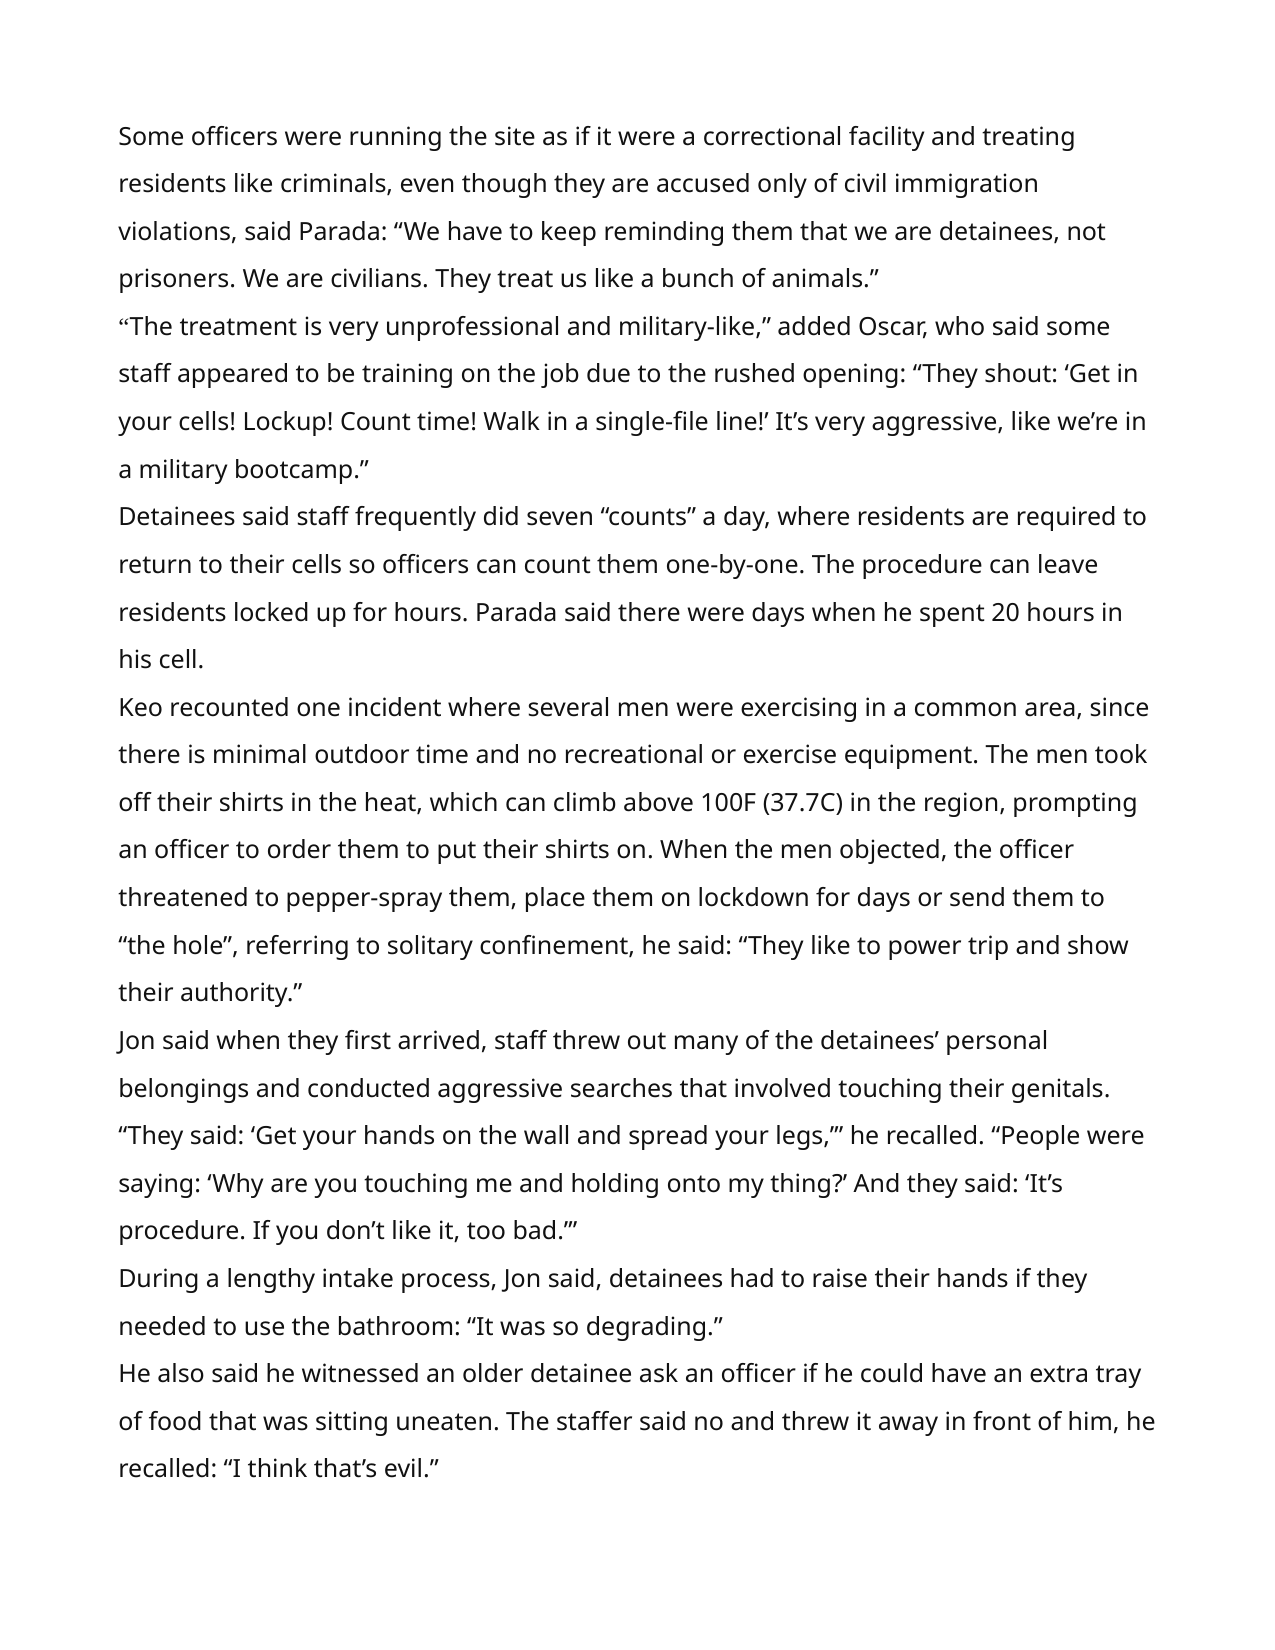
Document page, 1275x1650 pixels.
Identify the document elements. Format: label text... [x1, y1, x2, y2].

text During a lengthy intake process, Jon said, detainees had to raise their hands if they needed to use the bathroom: “It was so degrading.” [118, 1261, 1157, 1342]
text He also said he witnessed an older detainee ask an officer if he could have an extra tray of food that was sitting uneaten. The staffer said no and threw it away in front of him, he recalled: “I think that’s evil.” [118, 1356, 1157, 1485]
text Jon said when they first arrived, staff threw out many of the detainees’ personal belongings and conducted aggressive searches that involved touching their genitals. “They said: ‘Get your hands on the wall and spread your legs,’” he recalled. “People were saying: ‘Why are you touching me and holding onto my thing?’ And they said: ‘It’s procedure. If you don’t like it, too bad.’” [118, 1023, 1157, 1247]
text “The treatment is very unprofessional and military-like,” added Oscar, who said some staff appeared to be training on the job due to the rushed opening: “They shout: ‘Get in your cells! Lockup! Count time! Walk in a single-file line!’ It’s very aggressive, like we’re in a military bootcamp.” [118, 308, 1157, 485]
text Keo recounted one incident where several men were exercising in a common area, since there is minimal outdoor time and no recreational or exercise equipment. The men took off their shirts in the heat, which can climb above 100F (37.7C) in the region, prompting an officer to order them to put their shirts on. When the men objected, the officer threatened to pepper-spray them, place them on lockdown for days or send them to “the hole”, referring to solitary confinement, he said: “They like to power trip and show their authority.” [118, 689, 1157, 1009]
text Detainees said staff frequently did seven “counts” a day, where residents are required to return to their cells so officers can count them one-by-one. The procedure can leave residents locked up for hours. Parada said there were days when he spent 20 hours in his cell. [118, 499, 1157, 676]
text Some officers were running the site as if it were a correctional facility and treating residents like criminals, even though they are accused only of civil immigration violations, said Parada: “We have to keep reminding them that we are detainees, not prisoners. We are civilians. They treat us like a bunch of animals.” [118, 118, 1157, 295]
